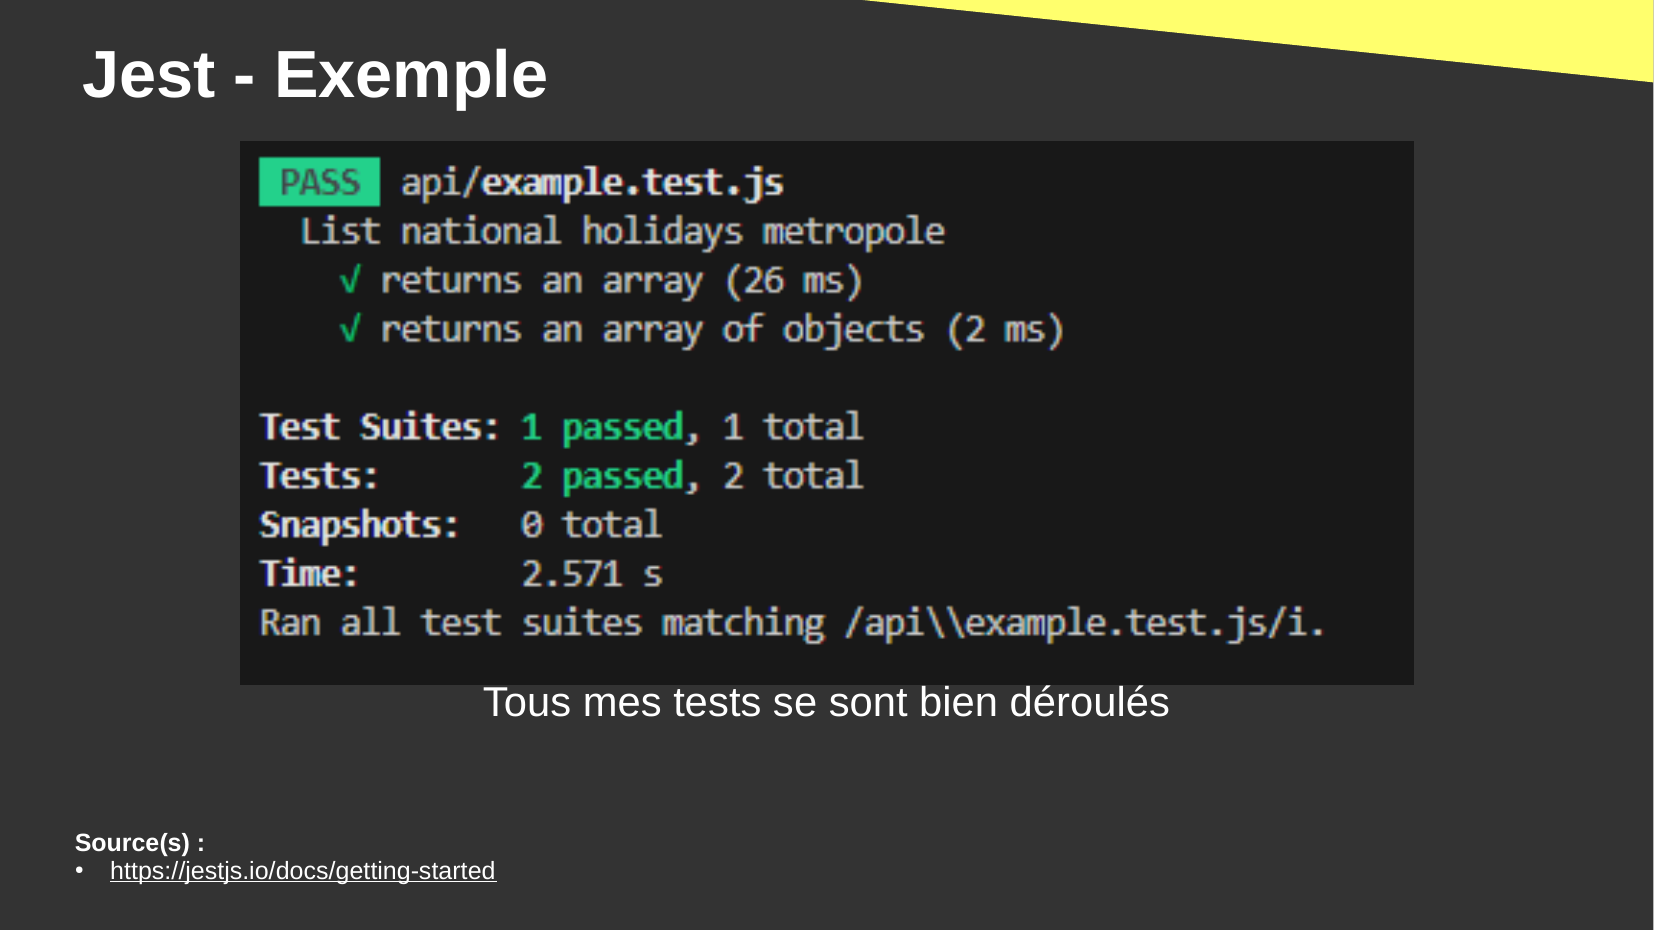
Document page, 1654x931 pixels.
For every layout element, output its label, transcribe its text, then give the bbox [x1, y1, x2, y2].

title Jest - Exemple [82, 37, 799, 114]
list Tous mes tests se sont bien déroulés [425, 679, 1229, 739]
text_box Source(s) : https://jestjs.io/docs/getting-started [60, 821, 1546, 906]
text_box [862, 0, 1654, 83]
picture [240, 141, 1414, 686]
